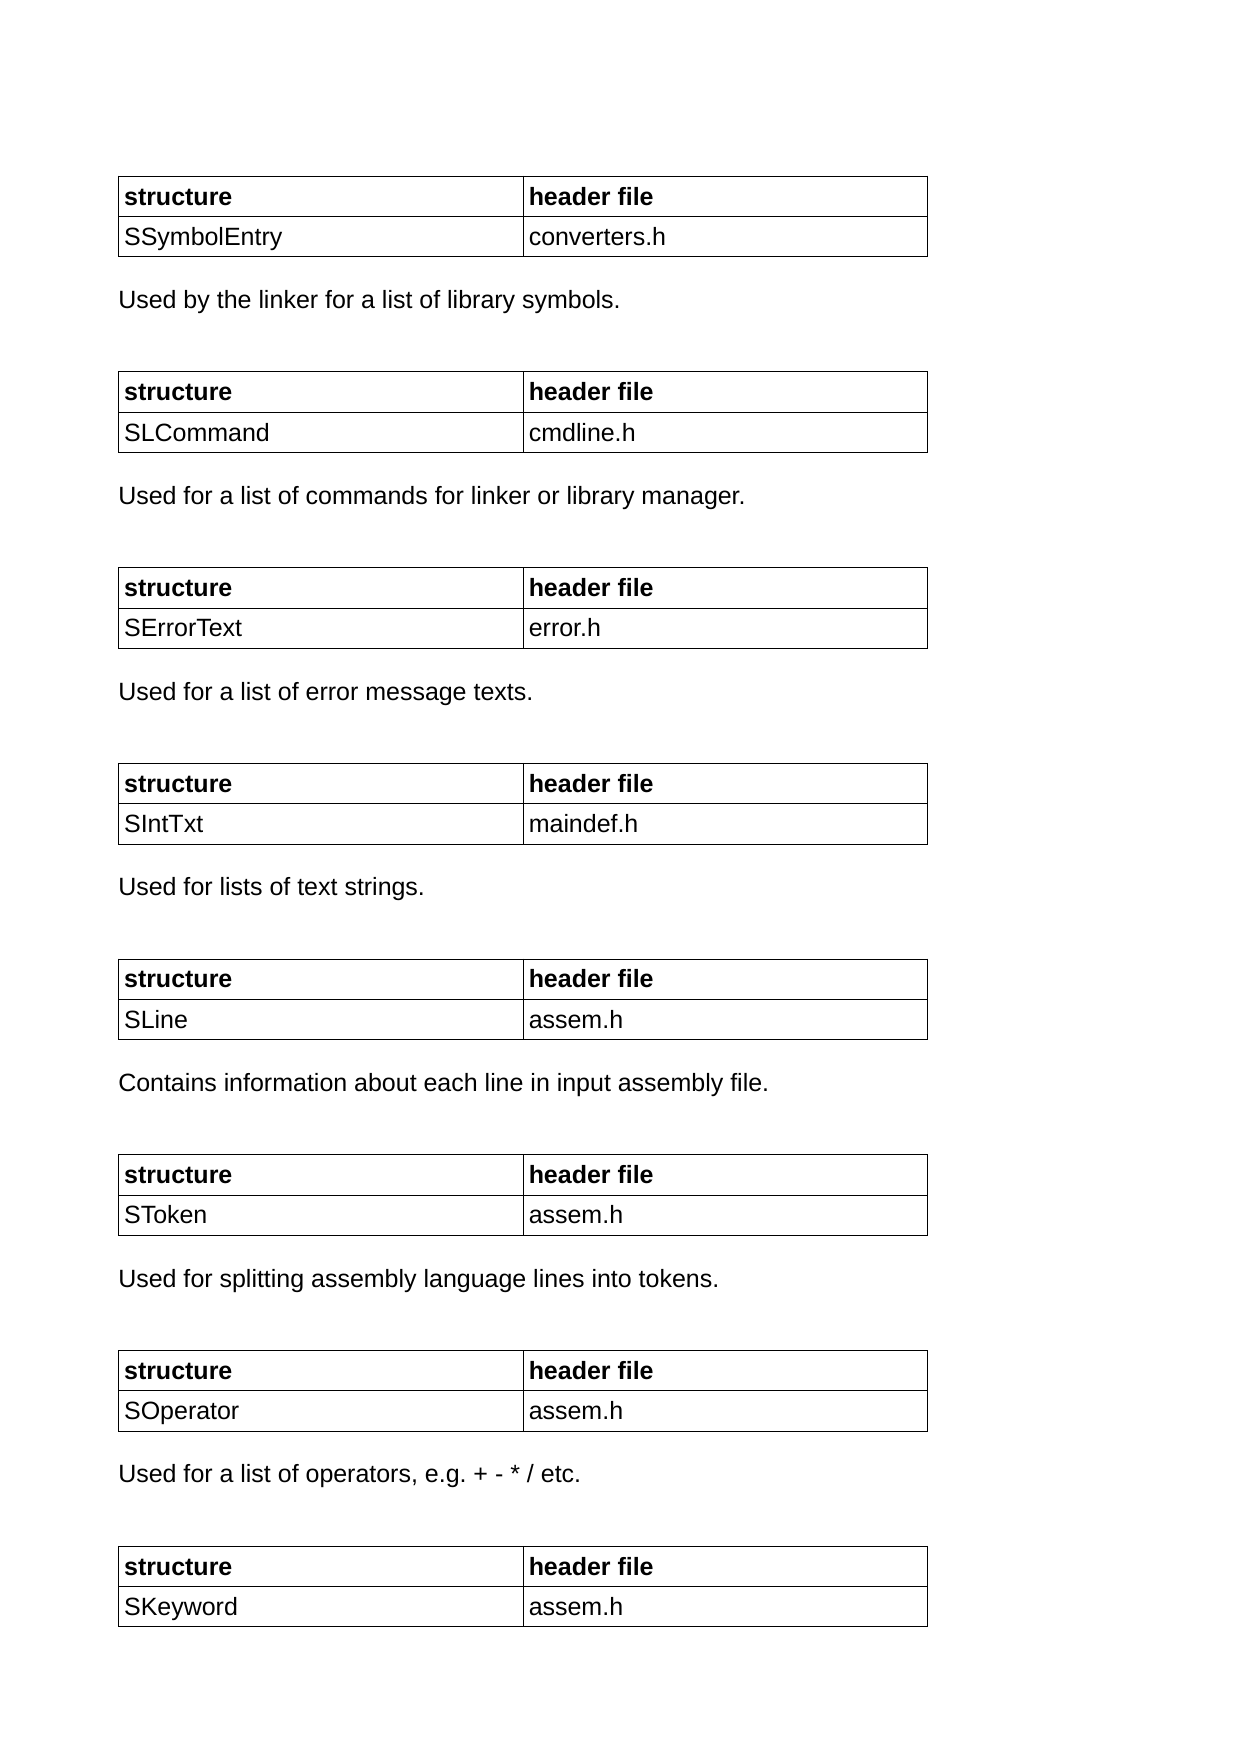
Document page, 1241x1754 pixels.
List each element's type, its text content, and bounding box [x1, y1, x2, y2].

text Used for a list of error message texts. [118, 677, 1122, 705]
table_cell SLCommand [119, 413, 523, 452]
table_cell SKeyword [119, 1587, 523, 1626]
table_cell assem.h [524, 1000, 927, 1039]
table_header header file [524, 372, 927, 412]
table_cell SOperator [119, 1391, 523, 1431]
table_cell assem.h [524, 1196, 927, 1235]
text Used by the linker for a list of library symbols. [118, 285, 1122, 314]
table_cell SSymbolEntry [119, 217, 523, 256]
table_header structure [119, 372, 523, 412]
table_header header file [524, 1547, 927, 1586]
table_cell SErrorText [119, 609, 523, 648]
text Used for a list of commands for linker or library manager. [118, 481, 1122, 509]
table_header structure [119, 764, 523, 803]
table_header header file [524, 1351, 927, 1390]
text Contains information about each line in input assembly file. [118, 1068, 1122, 1097]
table_cell error.h [524, 609, 927, 648]
table_header header file [524, 764, 927, 803]
table_cell maindef.h [524, 804, 927, 843]
table_header header file [524, 177, 927, 216]
table_cell SToken [119, 1196, 523, 1235]
table_cell SIntTxt [119, 804, 523, 843]
table_header header file [524, 960, 927, 999]
text Used for a list of operators, e.g. + - * / etc. [118, 1459, 1122, 1488]
table_header structure [119, 1351, 523, 1390]
table_cell assem.h [524, 1391, 927, 1431]
table_header structure [119, 177, 523, 216]
table_header structure [119, 568, 523, 607]
table_header structure [119, 1155, 523, 1194]
table_cell SLine [119, 1000, 523, 1039]
table_cell converters.h [524, 217, 927, 256]
table_cell cmdline.h [524, 413, 927, 452]
table_header structure [119, 1547, 523, 1586]
table_header structure [119, 960, 523, 999]
table_header header file [524, 568, 927, 607]
text Used for splitting assembly language lines into tokens. [118, 1264, 1122, 1292]
table_cell assem.h [524, 1587, 927, 1626]
text Used for lists of text strings. [118, 872, 1122, 901]
table_header header file [524, 1155, 927, 1194]
